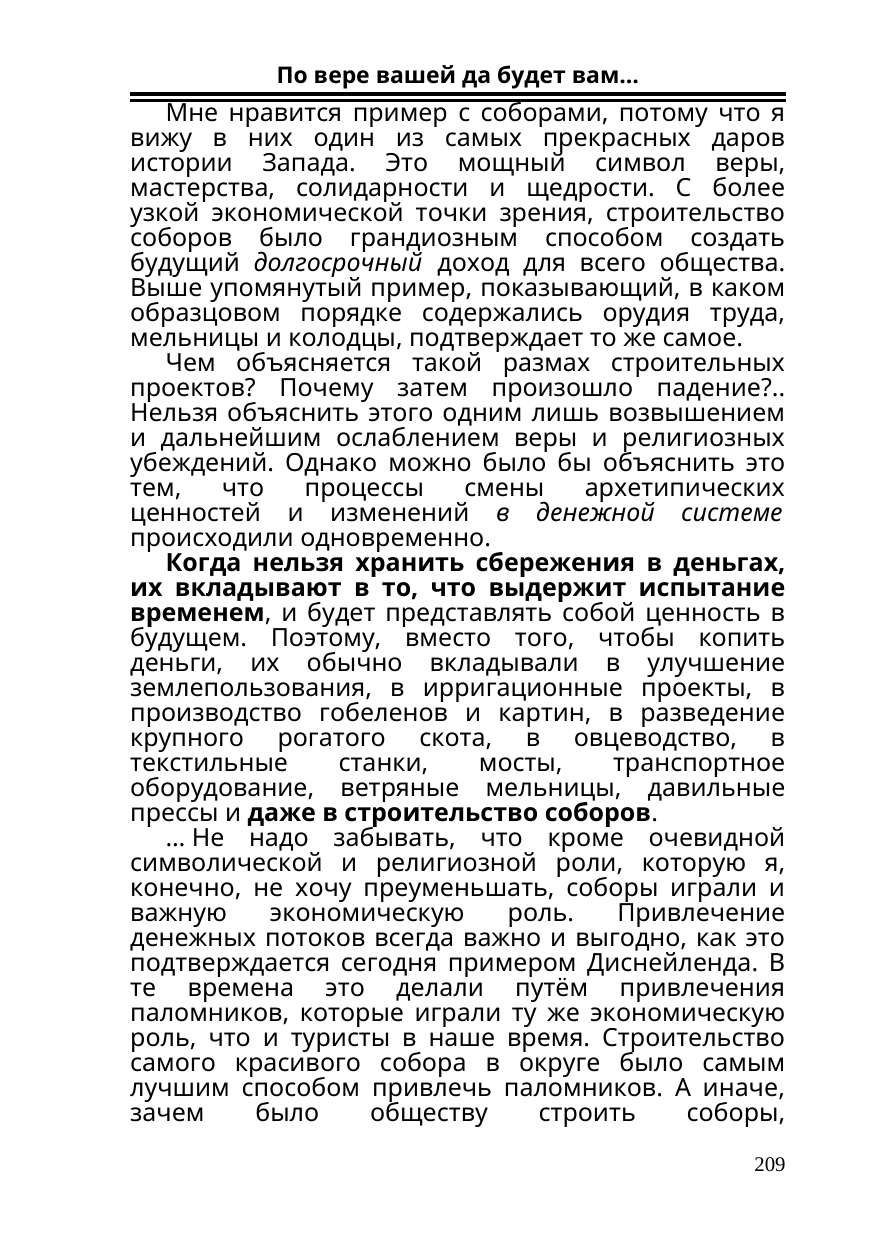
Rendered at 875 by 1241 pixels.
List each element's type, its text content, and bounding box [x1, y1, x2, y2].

text Чем объясняется такой размах строительных проектов? Почему затем произошло падение?.. Нельзя объяснить этого одним лишь возвышением и дальнейшим ослаблением веры и религиозных убеждений. Однако можно было бы объяснить это тем, что процессы смены архетипических ценностей и изменений в денежной системе происходили одновременно. [130, 352, 786, 552]
text Мне нравится пример с соборами, потому что я вижу в них один из самых прекрасных даров истории Запада. Это мощный символ веры, мастерства, солидарности и щедрости. С более узкой экономической точки зрения, строительство соборов было грандиозным способом создать будущий долгосрочный доход для всего общества. Выше упомянутый пример, показывающий, в каком образцовом порядке содержались орудия труда, мельницы и колодцы, подтверждает то же самое. [130, 102, 786, 352]
text … Не надо забывать, что кроме очевидной символической и религиозной роли, которую я, конечно, не хочу преуменьшать, соборы играли и важную экономическую роль. Привлечение денежных потоков всегда важно и выгодно, как это подтверждается сегодня примером Диснейленда. В те времена это делали путём привлечения паломников, которые играли ту же экономическую роль, что и туристы в наше время. Строительство самого красивого собора в округе было самым лучшим способом привлечь паломников. А иначе, зачем было обществу строить соборы, [130, 827, 786, 1127]
text Когда нельзя хранить сбережения в деньгах, их вкладывают в то, что выдержит испытание временем, и будет представлять собой ценность в будущем. Поэтому, вместо того, чтобы копить деньги, их обычно вкладывали в улучшение землепользования, в ирригационные проекты, в производство гобеленов и картин, в разведение крупного рогатого скота, в овцеводство, в текстильные станки, мосты, транспортное оборудование, ветряные мельницы, давильные прессы и даже в строительство соборов. [130, 552, 786, 827]
